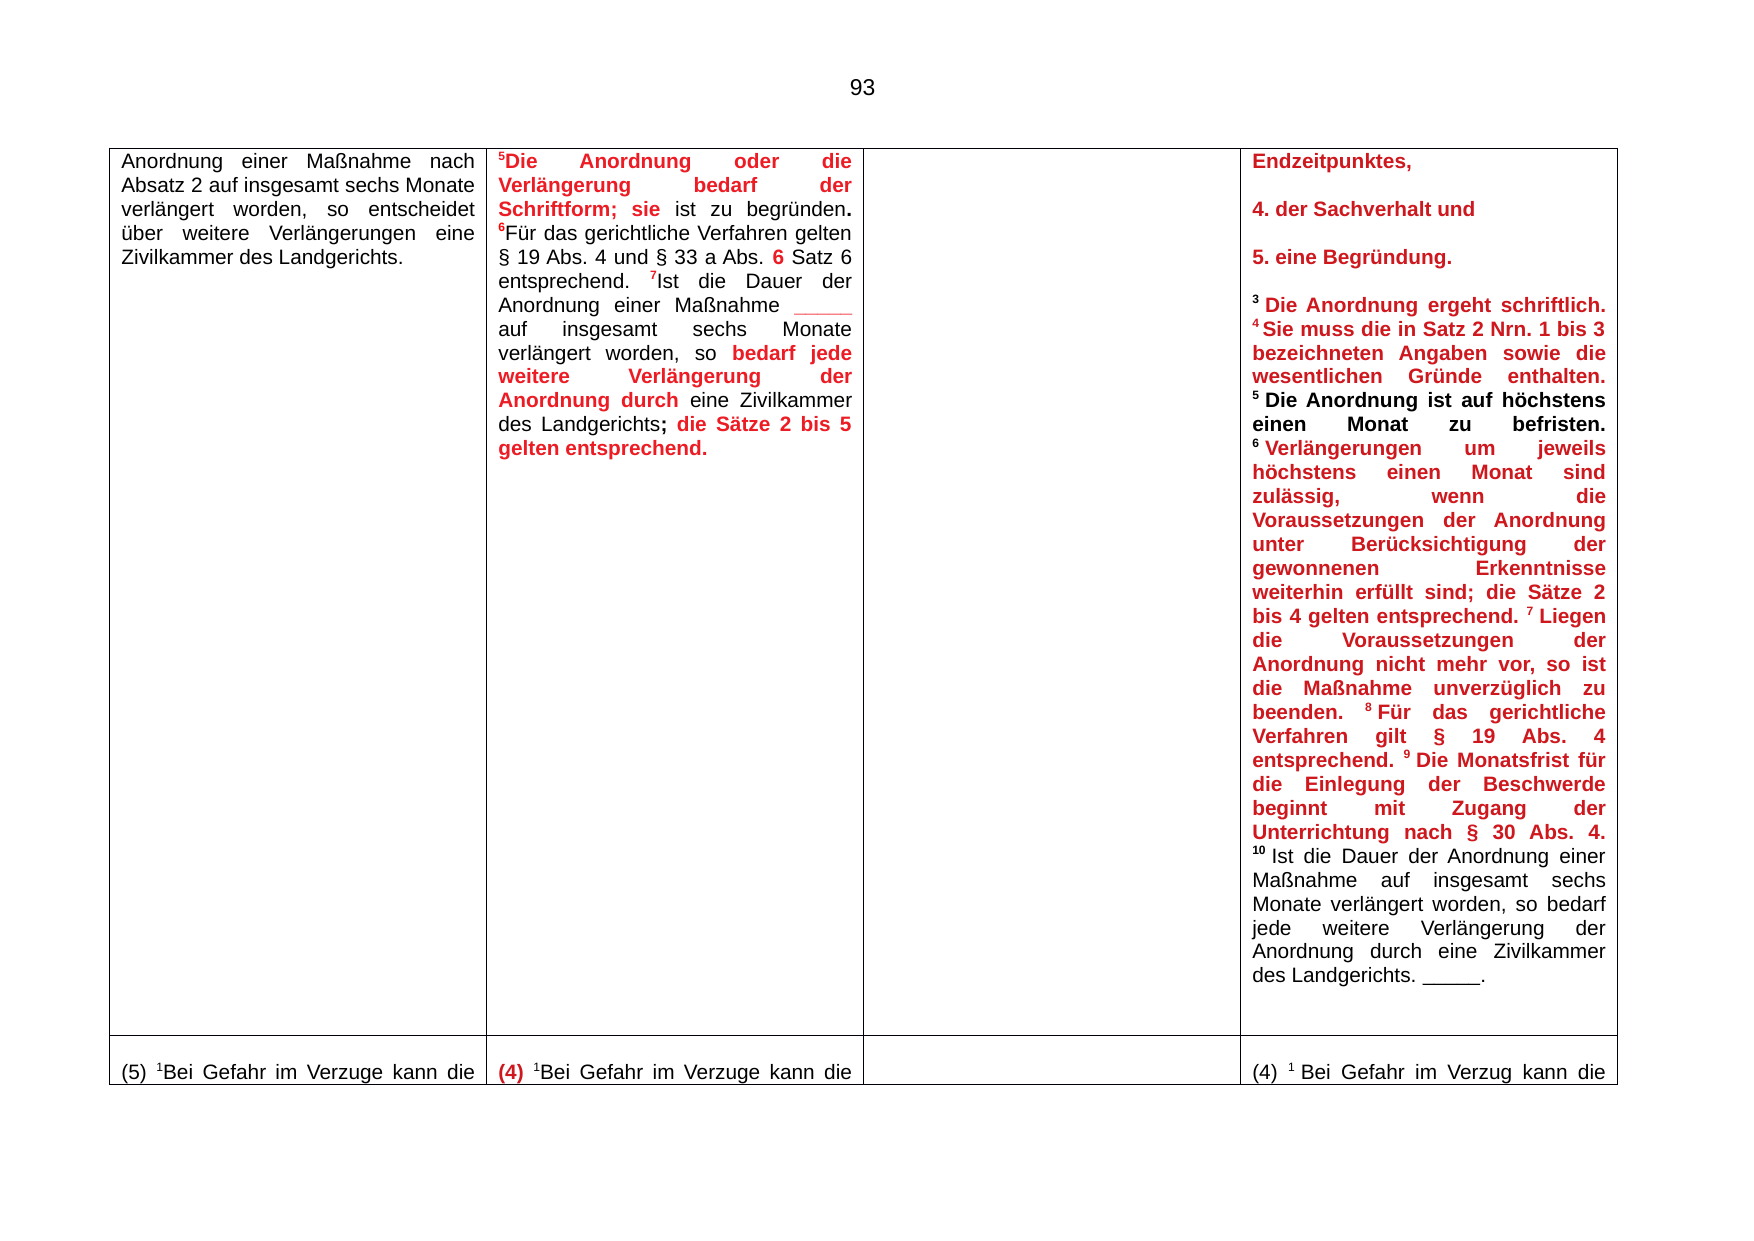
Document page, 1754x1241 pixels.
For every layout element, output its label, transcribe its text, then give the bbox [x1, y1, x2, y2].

table_cell Anordnung einer Maßnahme nach Absatz 2 auf insgesamt sechs Monate verlängert worden, so entscheidet über weitere Verlängerungen eine Zivilkammer des Landgerichts. [110, 149, 486, 1035]
table_cell (4) 1Bei Gefahr im Verzuge kann die [487, 1036, 863, 1084]
table_cell 5Die Anordnung oder die Verlängerung bedarf der Schriftform; sie ist zu begründen. 6Für das gerichtliche Verfahren gelten § 19 Abs. 4 und § 33 a Abs. 6 Satz 6 entsprechend. 7Ist die Dauer der Anordnung einer Maßnahme _____ auf insgesamt sechs Monate verlängert worden, so bedarf jede weitere Verlängerung der Anordnung durch eine Zivilkammer des Landgerichts; die Sätze 2 bis 5 gelten entsprechend. [487, 149, 863, 1035]
table_cell Endzeitpunktes, 4. der Sachverhalt und 5. eine Begründung. 3 Die Anordnung ergeht schriftlich. 4 Sie muss die in Satz 2 Nrn. 1 bis 3 bezeichneten Angaben sowie die wesentlichen Gründe enthalten. 5 Die Anordnung ist auf höchstens einen Monat zu befristen. 6 Verlängerungen um jeweils höchstens einen Monat sind zulässig, wenn die Voraussetzungen der Anordnung unter Berücksichtigung der gewonnenen Erkenntnisse weiterhin erfüllt sind; die Sätze 2 bis 4 gelten entsprechend. 7 Liegen die Voraussetzungen der Anordnung nicht mehr vor, so ist die Maßnahme unverzüglich zu beenden. 8 Für das gerichtliche Verfahren gilt § 19 Abs. 4 entsprechend. 9 Die Monatsfrist für die Einlegung der Beschwerde beginnt mit Zugang der Unterrichtung nach § 30 Abs. 4. 10 Ist die Dauer der Anordnung einer Maßnahme auf insgesamt sechs Monate verlängert worden, so bedarf jede weitere Verlängerung der Anordnung durch eine Zivilkammer des Landgerichts. _____. [1241, 149, 1617, 1035]
table_cell [864, 149, 1240, 1035]
table_cell (4) 1 Bei Gefahr im Verzug kann die [1241, 1036, 1617, 1084]
table_cell [864, 1036, 1240, 1084]
table_cell (5) 1Bei Gefahr im Verzuge kann die [110, 1036, 486, 1084]
